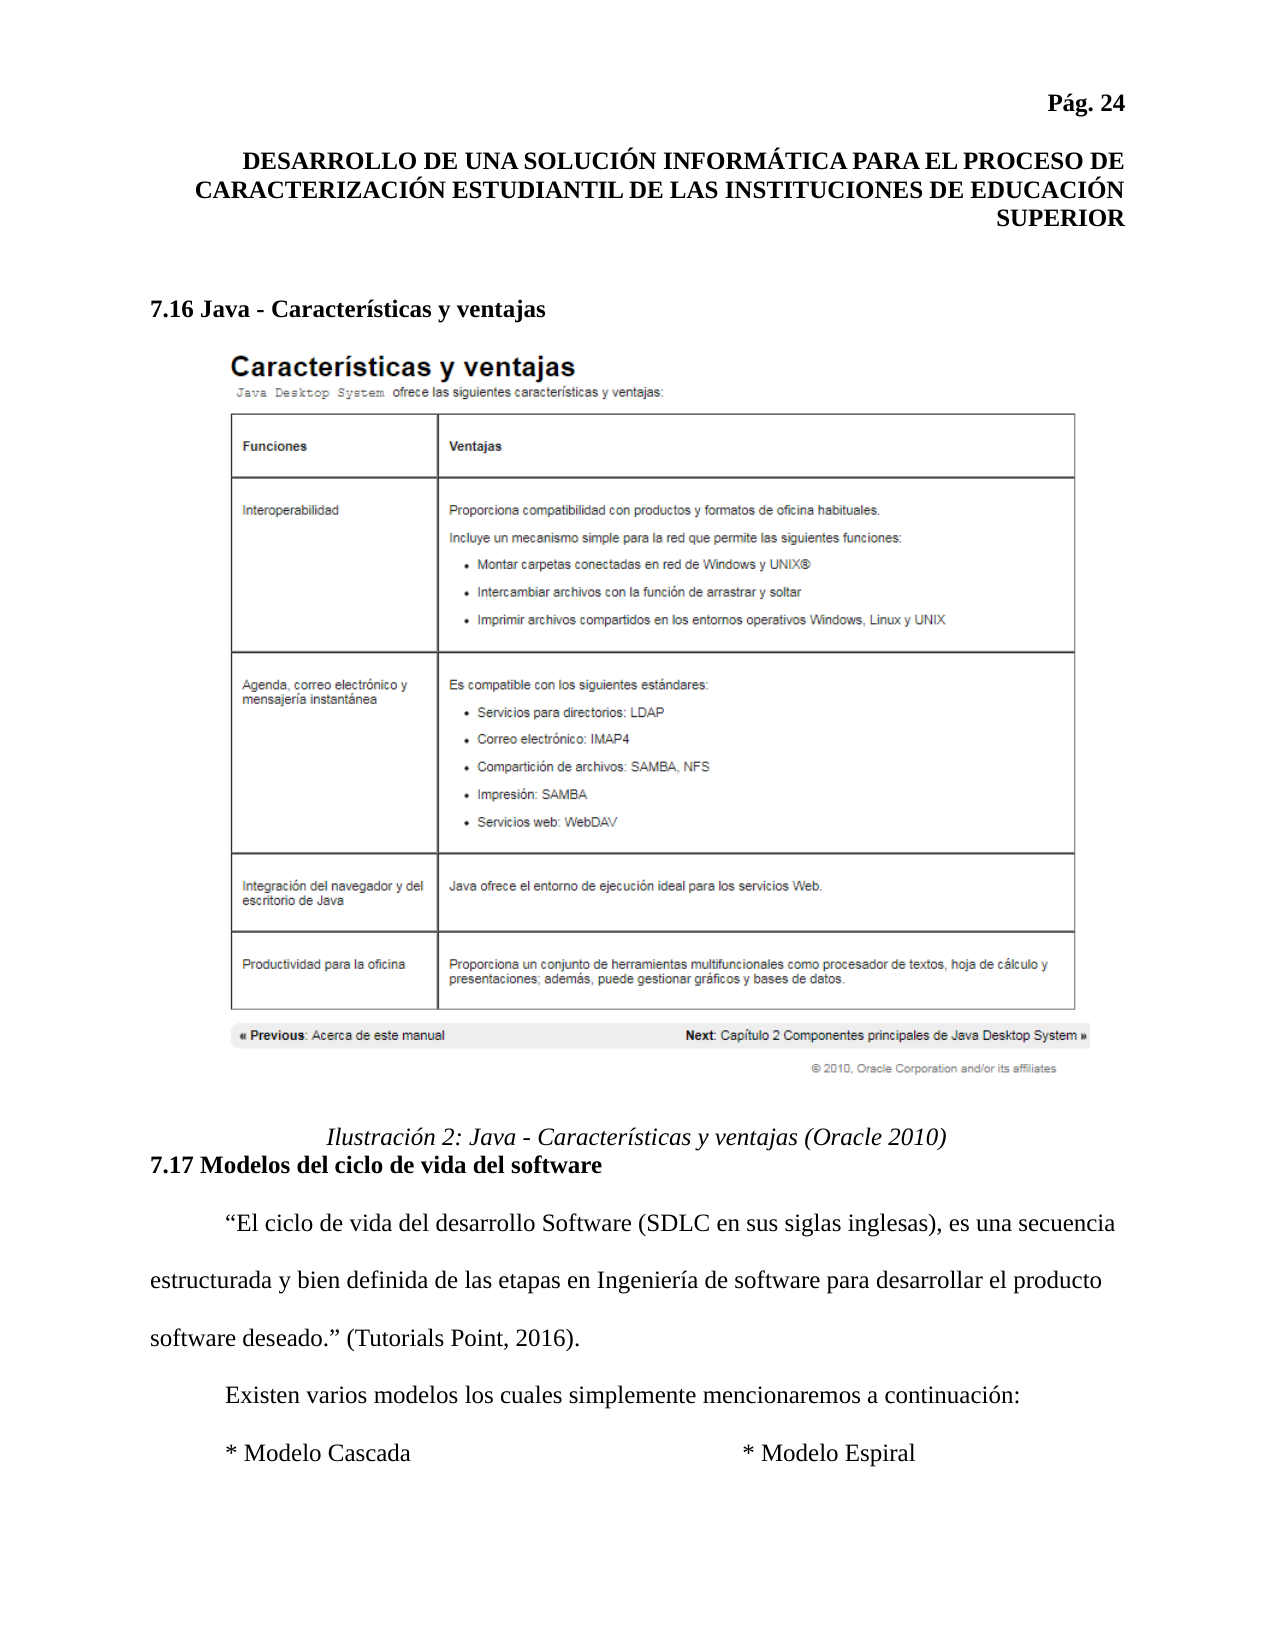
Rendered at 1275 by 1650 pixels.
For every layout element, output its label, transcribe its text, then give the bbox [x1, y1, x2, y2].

text Ilustración 2: Java - Características y ventajas (Oracle 2010) [150, 1122, 1125, 1150]
subtitle 7.17 Modelos del ciclo de vida del software [150, 1150, 1125, 1179]
list * Modelo Cascada * Modelo Espiral [187, 1438, 1125, 1467]
subtitle 7.16 Java - Características y ventajas [150, 294, 1125, 323]
picture [225, 352, 1090, 1081]
text Existen varios modelos los cuales simplemente mencionaremos a continuación: [150, 1380, 1125, 1409]
text “El ciclo de vida del desarrollo Software (SDLC en sus siglas inglesas), es una secuencia estructurada y bien definida de las etapas en Ingeniería de software para desarrollar el producto software deseado.” (Tutorials Point, 2016). [150, 1208, 1125, 1352]
